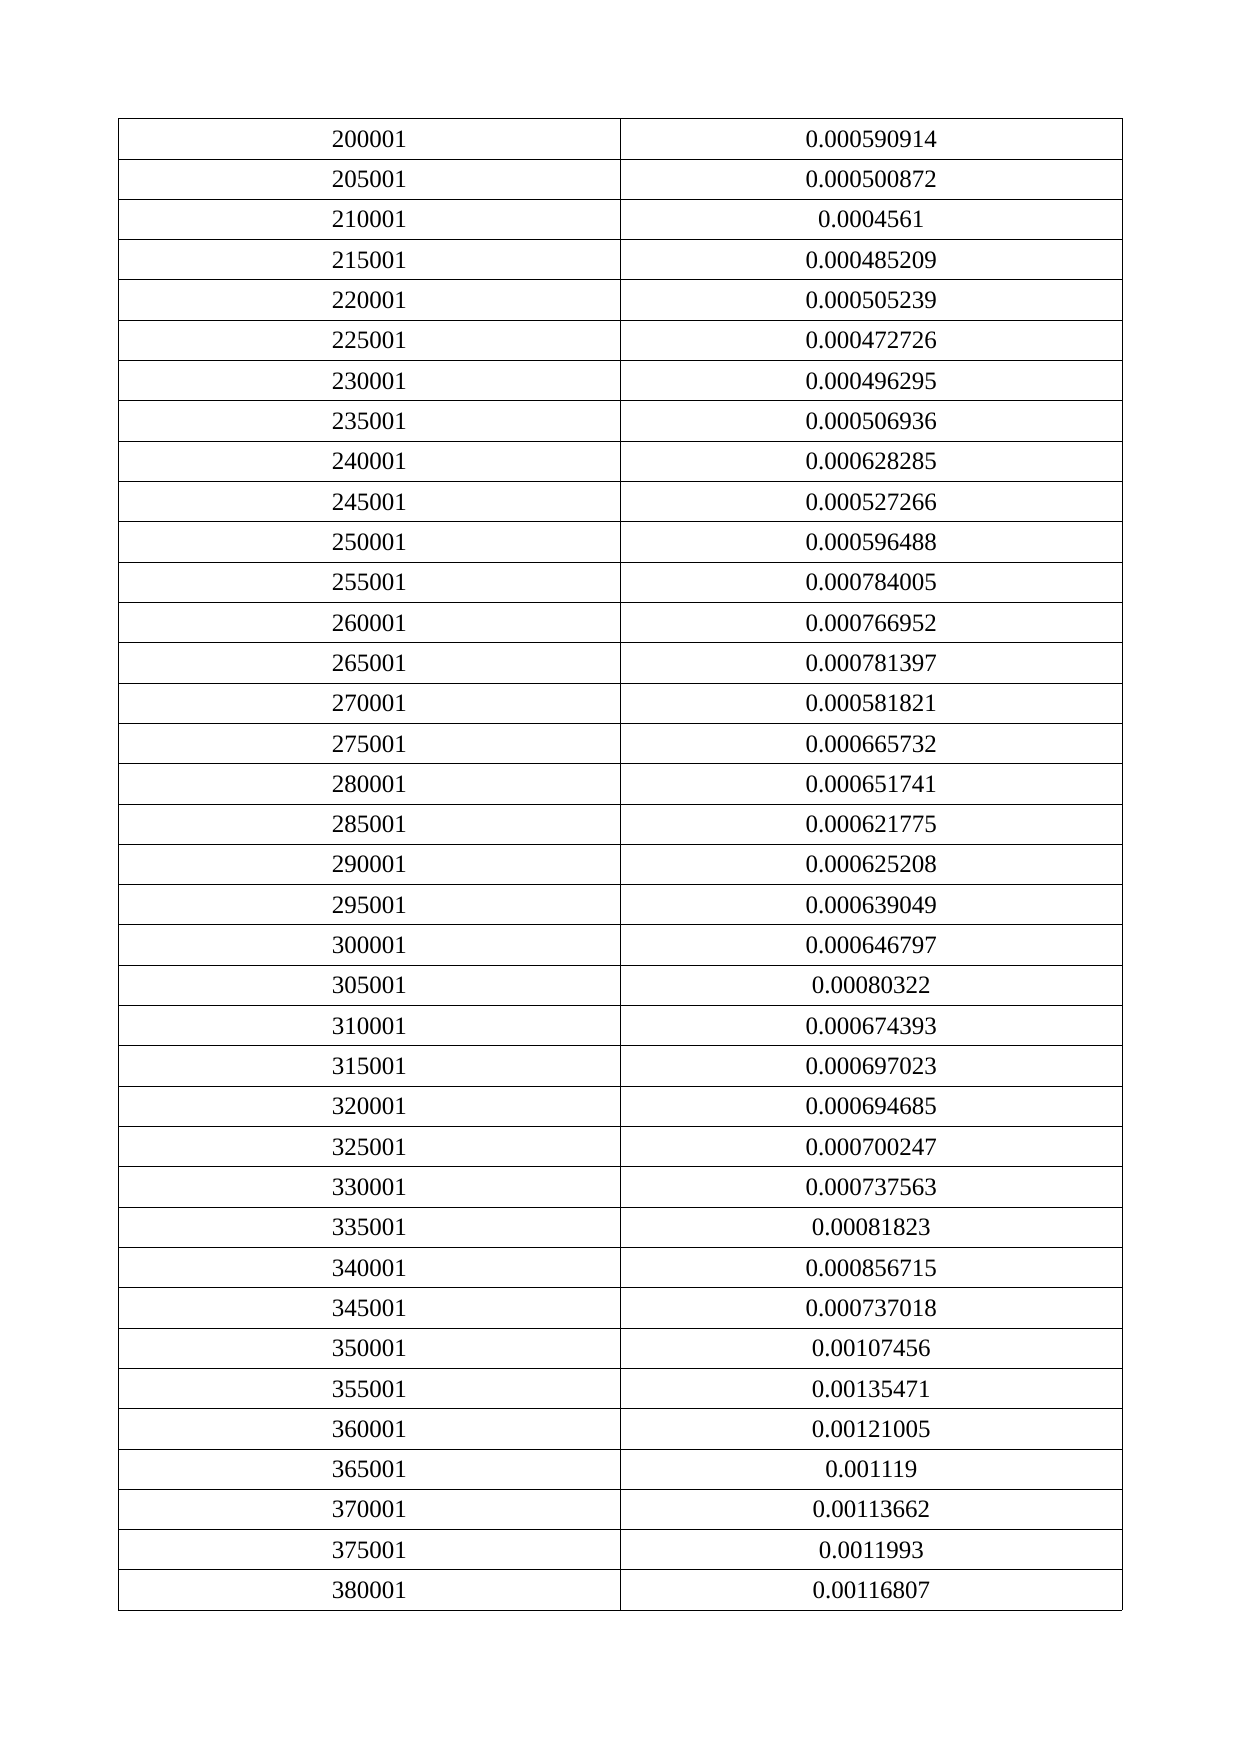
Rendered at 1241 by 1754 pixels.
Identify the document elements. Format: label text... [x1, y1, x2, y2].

table_cell 0.000646797 [621, 925, 1122, 965]
table_cell 260001 [119, 603, 620, 642]
table_cell 375001 [119, 1530, 620, 1569]
table_cell 305001 [119, 966, 620, 1005]
table_cell 0.000856715 [621, 1248, 1122, 1287]
table_cell 0.000737018 [621, 1288, 1122, 1327]
table_cell 205001 [119, 160, 620, 199]
table_cell 0.000784005 [621, 563, 1122, 602]
table_cell 335001 [119, 1208, 620, 1247]
table_cell 0.000737563 [621, 1167, 1122, 1207]
table_cell 0.00135471 [621, 1369, 1122, 1408]
table_cell 285001 [119, 805, 620, 844]
table_cell 0.000651741 [621, 764, 1122, 803]
table_cell 0.00116807 [621, 1570, 1122, 1610]
table_cell 0.000781397 [621, 643, 1122, 682]
table_cell 0.00121005 [621, 1409, 1122, 1448]
table_cell 0.000505239 [621, 280, 1122, 320]
table_cell 0.000665732 [621, 724, 1122, 763]
table_cell 0.000506936 [621, 401, 1122, 441]
table_cell 0.000596488 [621, 522, 1122, 562]
table_cell 0.000472726 [621, 321, 1122, 360]
table_cell 220001 [119, 280, 620, 320]
table_cell 0.000590914 [621, 119, 1122, 158]
table_cell 345001 [119, 1288, 620, 1327]
table_cell 240001 [119, 442, 620, 481]
table_cell 225001 [119, 321, 620, 360]
table_cell 0.001119 [621, 1450, 1122, 1489]
table_cell 0.00107456 [621, 1329, 1122, 1368]
table_cell 235001 [119, 401, 620, 441]
table_cell 370001 [119, 1490, 620, 1529]
table_cell 320001 [119, 1087, 620, 1126]
table_cell 0.000639049 [621, 885, 1122, 924]
table_cell 360001 [119, 1409, 620, 1448]
table_cell 0.000694685 [621, 1087, 1122, 1126]
table_cell 365001 [119, 1450, 620, 1489]
table_cell 0.000697023 [621, 1046, 1122, 1086]
table_cell 0.000496295 [621, 361, 1122, 400]
table_cell 0.000485209 [621, 240, 1122, 279]
table_cell 0.0011993 [621, 1530, 1122, 1569]
table_cell 0.000766952 [621, 603, 1122, 642]
table_cell 265001 [119, 643, 620, 682]
table_cell 270001 [119, 684, 620, 723]
table_cell 200001 [119, 119, 620, 158]
table_cell 295001 [119, 885, 620, 924]
table_cell 355001 [119, 1369, 620, 1408]
table_cell 0.000500872 [621, 160, 1122, 199]
table_cell 0.00080322 [621, 966, 1122, 1005]
table_cell 255001 [119, 563, 620, 602]
table_cell 0.000628285 [621, 442, 1122, 481]
table_cell 290001 [119, 845, 620, 884]
table_cell 250001 [119, 522, 620, 562]
table_cell 0.000621775 [621, 805, 1122, 844]
table_cell 0.00113662 [621, 1490, 1122, 1529]
table_cell 275001 [119, 724, 620, 763]
table_cell 0.000581821 [621, 684, 1122, 723]
table_cell 210001 [119, 200, 620, 239]
table_cell 0.000674393 [621, 1006, 1122, 1045]
table_cell 325001 [119, 1127, 620, 1166]
table_cell 245001 [119, 482, 620, 521]
table_cell 0.000700247 [621, 1127, 1122, 1166]
table_cell 0.0004561 [621, 200, 1122, 239]
table_cell 380001 [119, 1570, 620, 1610]
table_cell 0.00081823 [621, 1208, 1122, 1247]
table_cell 230001 [119, 361, 620, 400]
table_cell 280001 [119, 764, 620, 803]
table_cell 315001 [119, 1046, 620, 1086]
table_cell 0.000527266 [621, 482, 1122, 521]
table_cell 330001 [119, 1167, 620, 1207]
table_cell 310001 [119, 1006, 620, 1045]
table_cell 215001 [119, 240, 620, 279]
table_cell 350001 [119, 1329, 620, 1368]
table_cell 0.000625208 [621, 845, 1122, 884]
table_cell 300001 [119, 925, 620, 965]
table_cell 340001 [119, 1248, 620, 1287]
